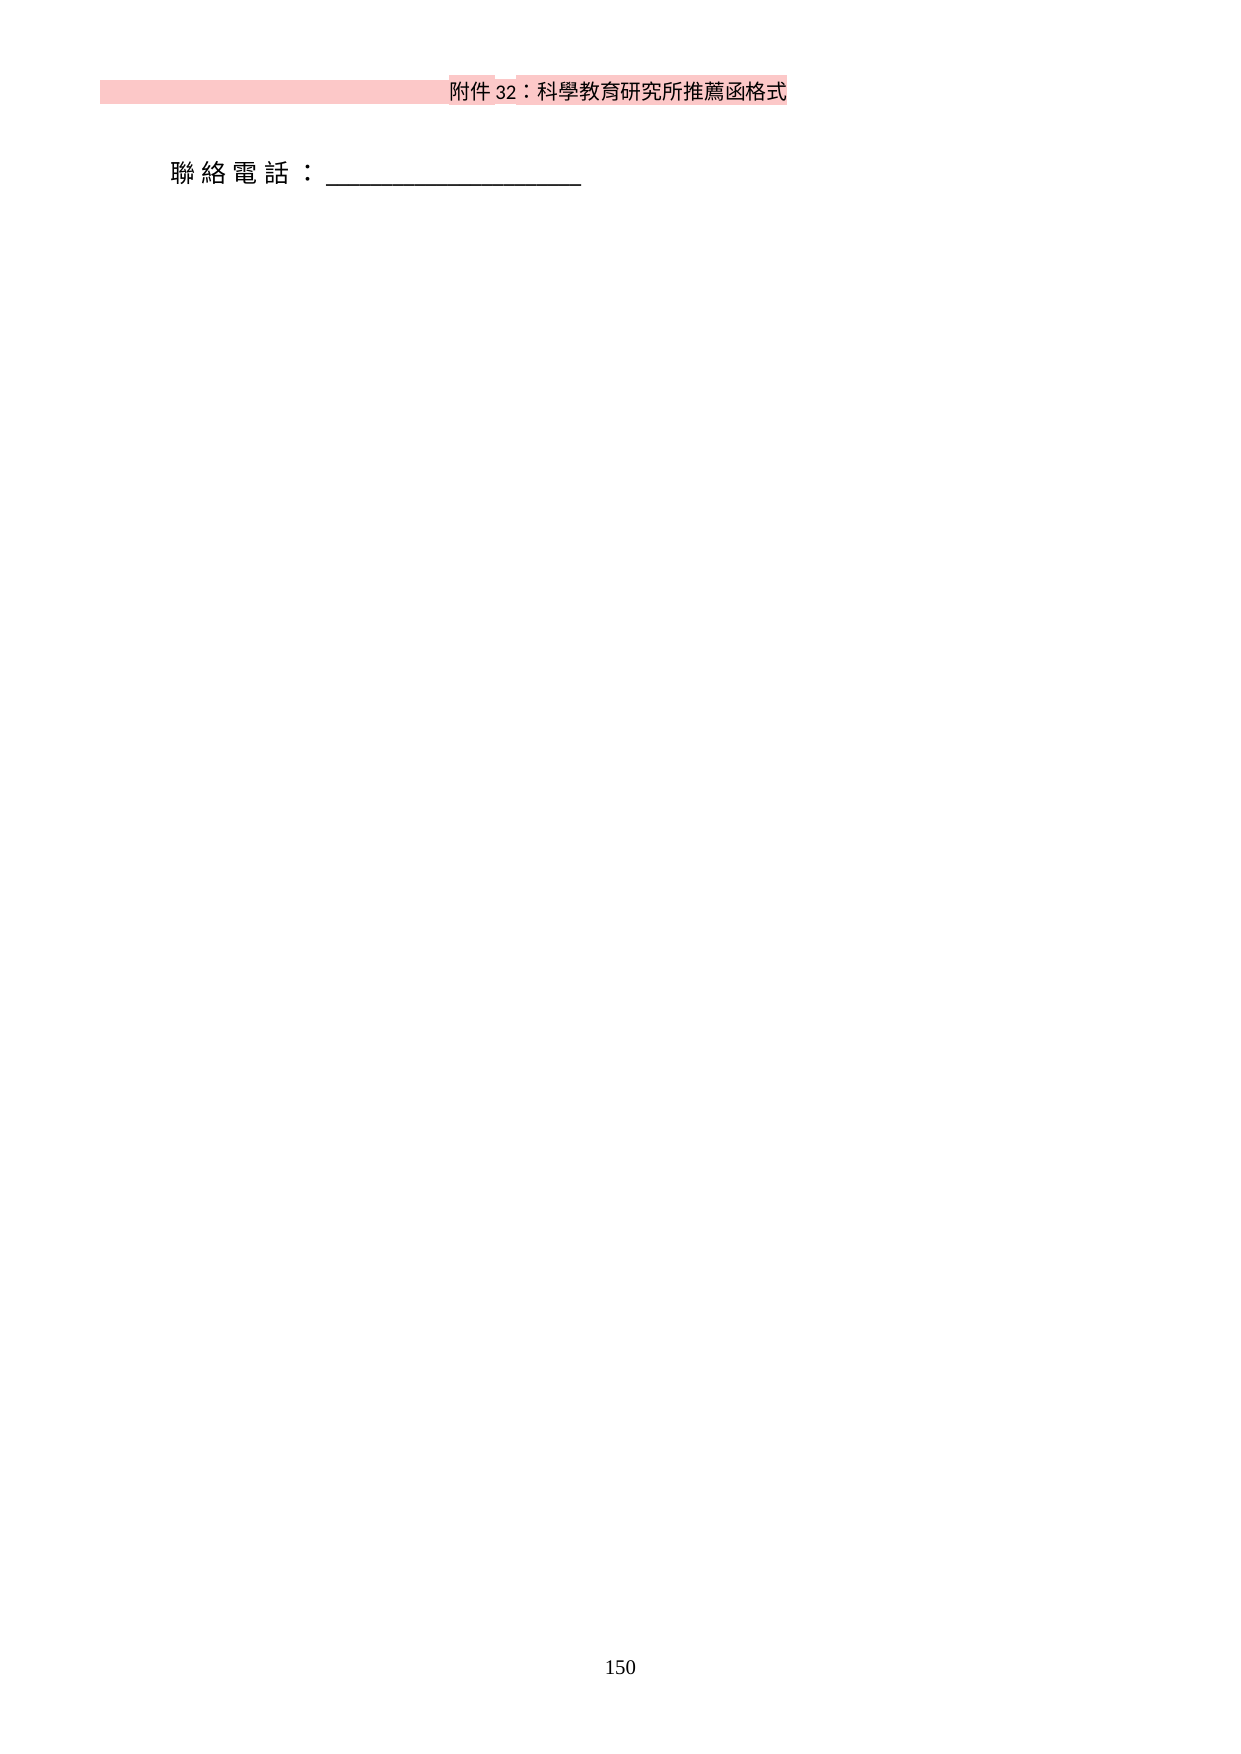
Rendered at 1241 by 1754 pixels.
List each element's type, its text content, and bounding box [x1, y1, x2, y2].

text 聯絡電話：_______________________ [129, 130, 1136, 192]
